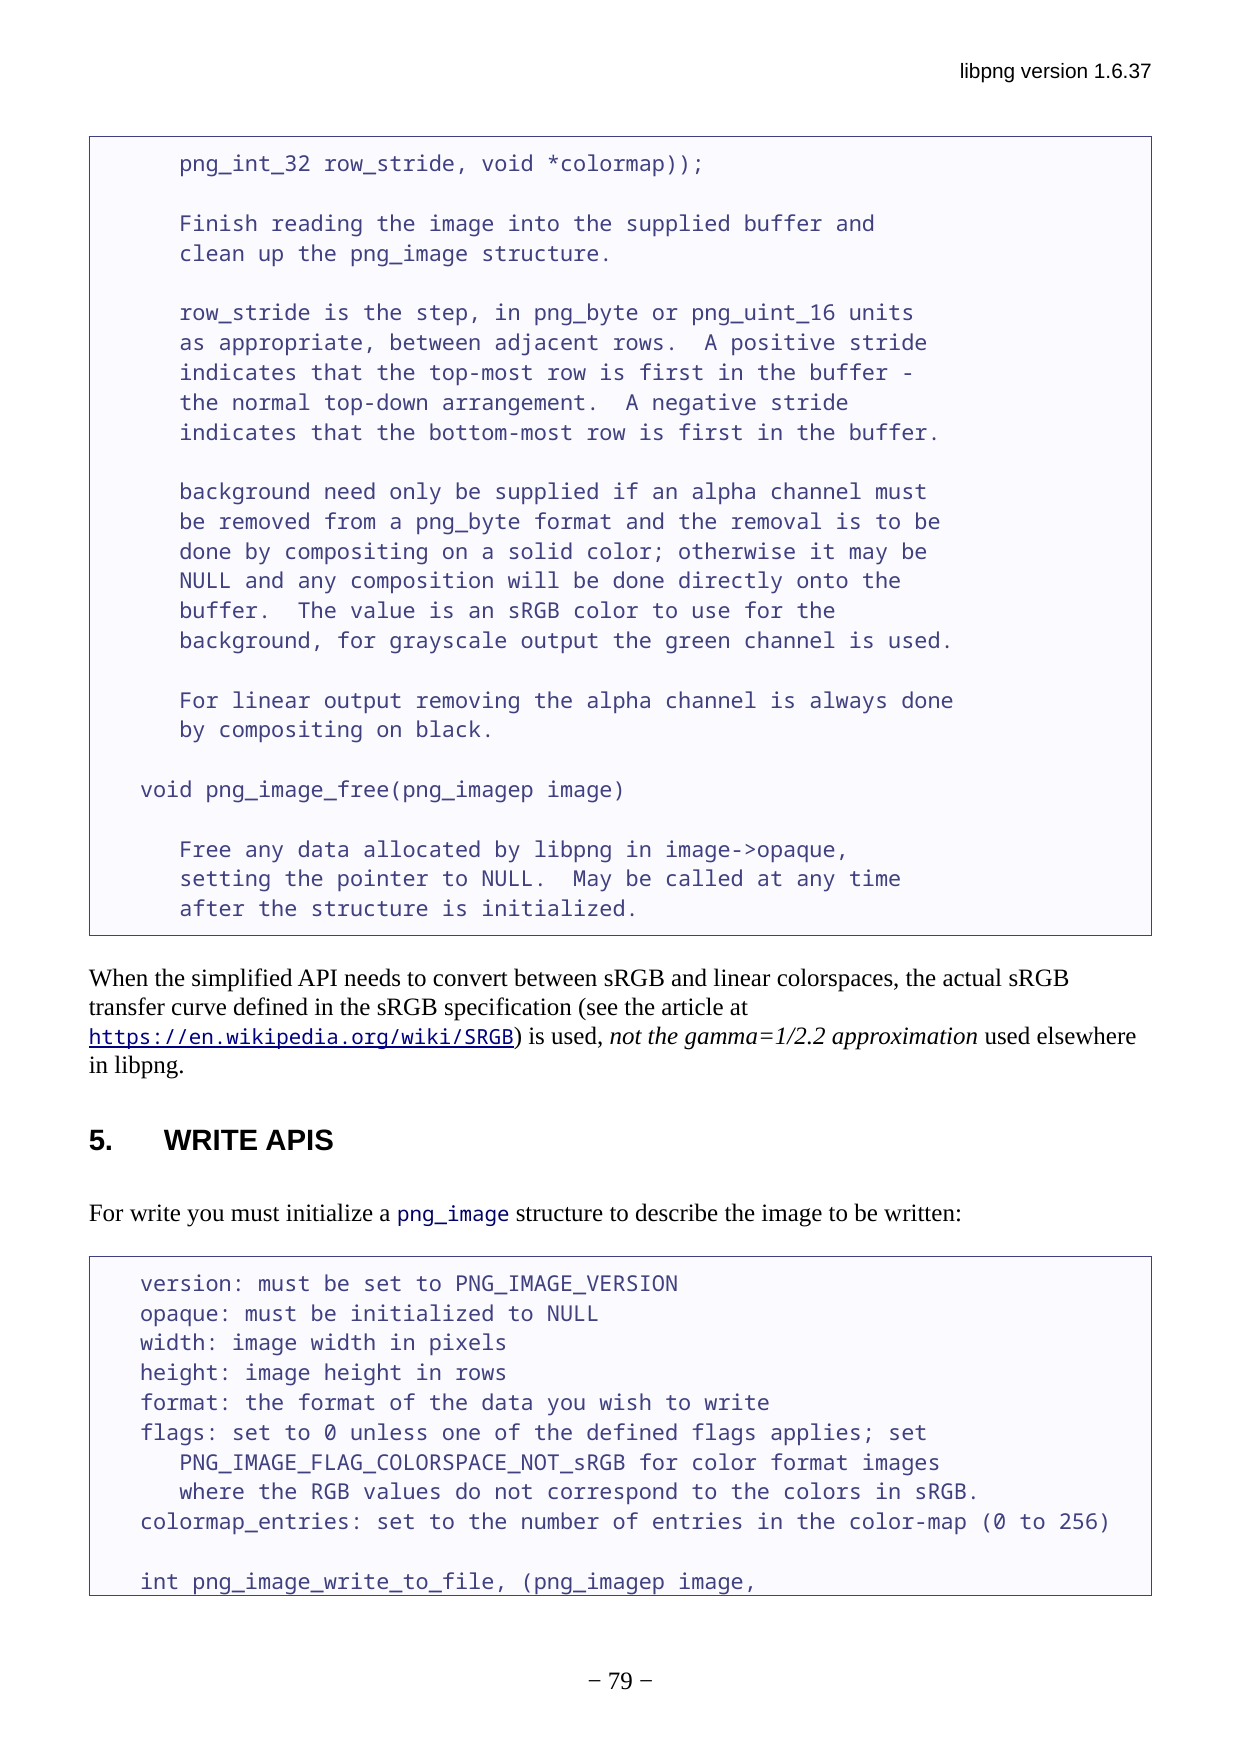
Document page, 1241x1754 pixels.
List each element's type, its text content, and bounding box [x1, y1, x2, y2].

text void png_image_free(png_imagep image) [90, 762, 1151, 792]
text where the RGB values do not correspond to the colors in sRGB. [90, 1464, 1151, 1494]
text width: image width in pixels [90, 1315, 1151, 1345]
text after the structure is initialized. [90, 881, 1151, 935]
text For write you must initialize a png_image structure to describe the image to be written: [88, 1198, 1152, 1227]
text Finish reading the image into the supplied buffer and [90, 196, 1151, 226]
text format: the format of the data you wish to write [90, 1375, 1151, 1405]
subtitle WRITE APIS [88, 1123, 1152, 1156]
text as appropriate, between adjacent rows. A positive stride [90, 315, 1151, 345]
text PNG_IMAGE_FLAG_COLORSPACE_NOT_sRGB for color format images [90, 1434, 1151, 1464]
text NULL and any composition will be done directly onto the [90, 553, 1151, 583]
text png_int_32 row_stride, void *colormap)); [90, 137, 1151, 166]
text When the simplified API needs to convert between sRGB and linear colorspaces, the actual sRGB transfer curve defined in the sRGB specification (see the article at https://en.wikipedia.org/wiki/SRGB) is used, not the gamma=1/2.2 approximation used elsewhere in libpng. [88, 963, 1152, 1079]
text be removed from a png_byte format and the removal is to be [90, 494, 1151, 524]
text the normal top-down arrangement. A negative stride [90, 375, 1151, 404]
text indicates that the bottom-most row is first in the buffer. [90, 404, 1151, 434]
text int png_image_write_to_file, (png_imagep image, [90, 1554, 1151, 1595]
text done by compositing on a solid color; otherwise it may be [90, 524, 1151, 553]
text opaque: must be initialized to NULL [90, 1286, 1151, 1315]
text For linear output removing the alpha channel is always done [90, 673, 1151, 702]
text row_stride is the step, in png_byte or png_uint_16 units [90, 285, 1151, 315]
text clean up the png_image structure. [90, 226, 1151, 256]
text setting the pointer to NULL. May be called at any time [90, 851, 1151, 881]
text background need only be supplied if an alpha channel must [90, 464, 1151, 494]
text height: image height in rows [90, 1345, 1151, 1375]
text background, for grayscale output the green channel is used. [90, 613, 1151, 643]
text by compositing on black. [90, 702, 1151, 732]
text buffer. The value is an sRGB color to use for the [90, 583, 1151, 613]
text Free any data allocated by libpng in image->opaque, [90, 822, 1151, 851]
text version: must be set to PNG_IMAGE_VERSION [90, 1257, 1151, 1286]
text flags: set to 0 unless one of the defined flags applies; set [90, 1405, 1151, 1434]
text colormap_entries: set to the number of entries in the color-map (0 to 256) [90, 1494, 1151, 1524]
text indicates that the top-most row is first in the buffer - [90, 345, 1151, 375]
